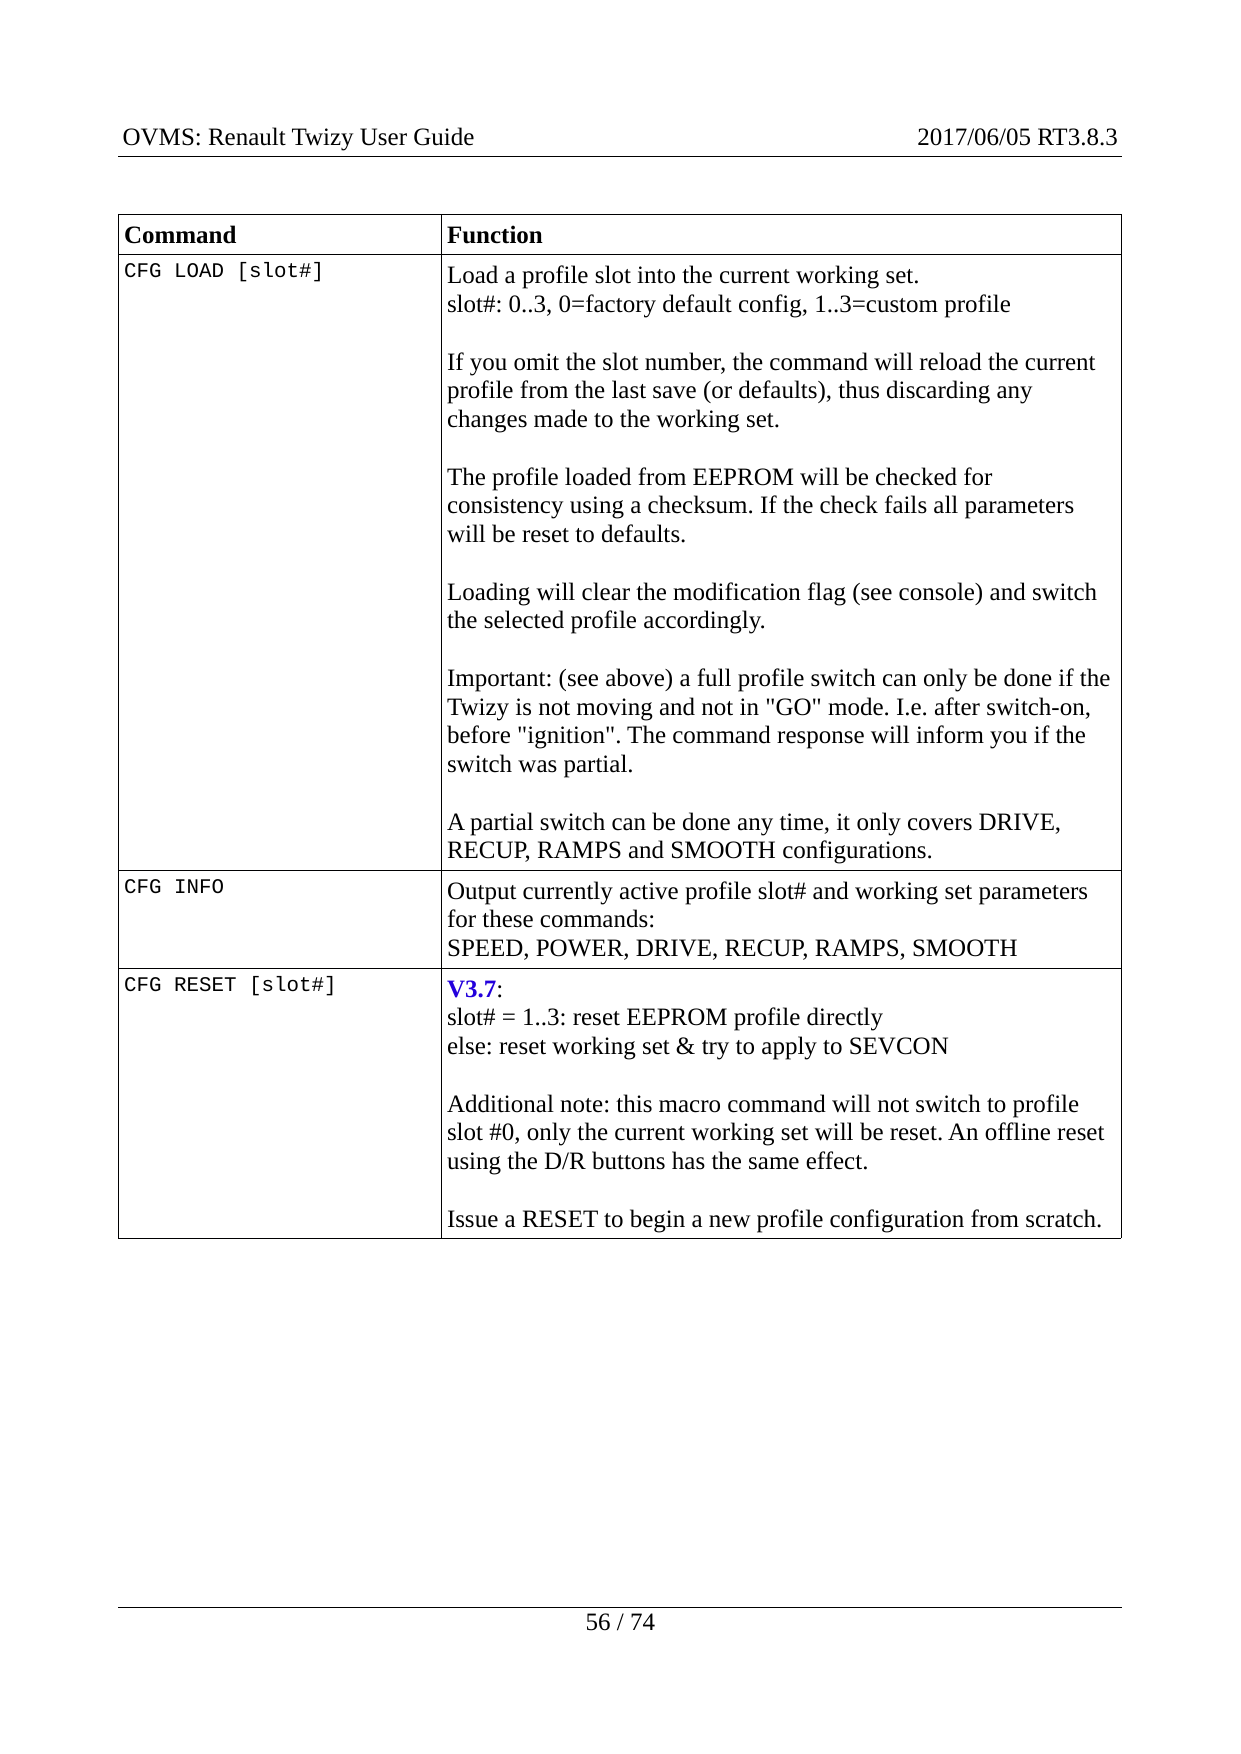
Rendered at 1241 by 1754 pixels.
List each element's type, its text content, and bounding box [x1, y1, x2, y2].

table_cell V3.7: slot# = 1..3: reset EEPROM profile directly else: reset working set & try to apply to SEVCON Additional note: this macro command will not switch to profile slot #0, only the current working set will be reset. An offline reset using the D/R buttons has the same effect. Issue a RESET to begin a new profile configuration from scratch. [442, 969, 1121, 1238]
table_header Function [442, 215, 1121, 254]
table_cell Output currently active profile slot# and working set parameters for these commands: SPEED, POWER, DRIVE, RECUP, RAMPS, SMOOTH [442, 871, 1121, 968]
table_cell CFG LOAD [slot#] [119, 255, 441, 870]
table_cell Load a profile slot into the current working set. slot#: 0..3, 0=factory default config, 1..3=custom profile If you omit the slot number, the command will reload the current profile from the last save (or defaults), thus discarding any changes made to the working set. The profile loaded from EEPROM will be checked for consistency using a checksum. If the check fails all parameters will be reset to defaults. Loading will clear the modification flag (see console) and switch the selected profile accordingly. Important: (see above) a full profile switch can only be done if the Twizy is not moving and not in "GO" mode. I.e. after switch-on, before "ignition". The command response will inform you if the switch was partial. A partial switch can be done any time, it only covers DRIVE, RECUP, RAMPS and SMOOTH configurations. [442, 255, 1121, 870]
table_cell CFG INFO [119, 871, 441, 968]
table_cell CFG RESET [slot#] [119, 969, 441, 1238]
table_header Command [119, 215, 441, 254]
